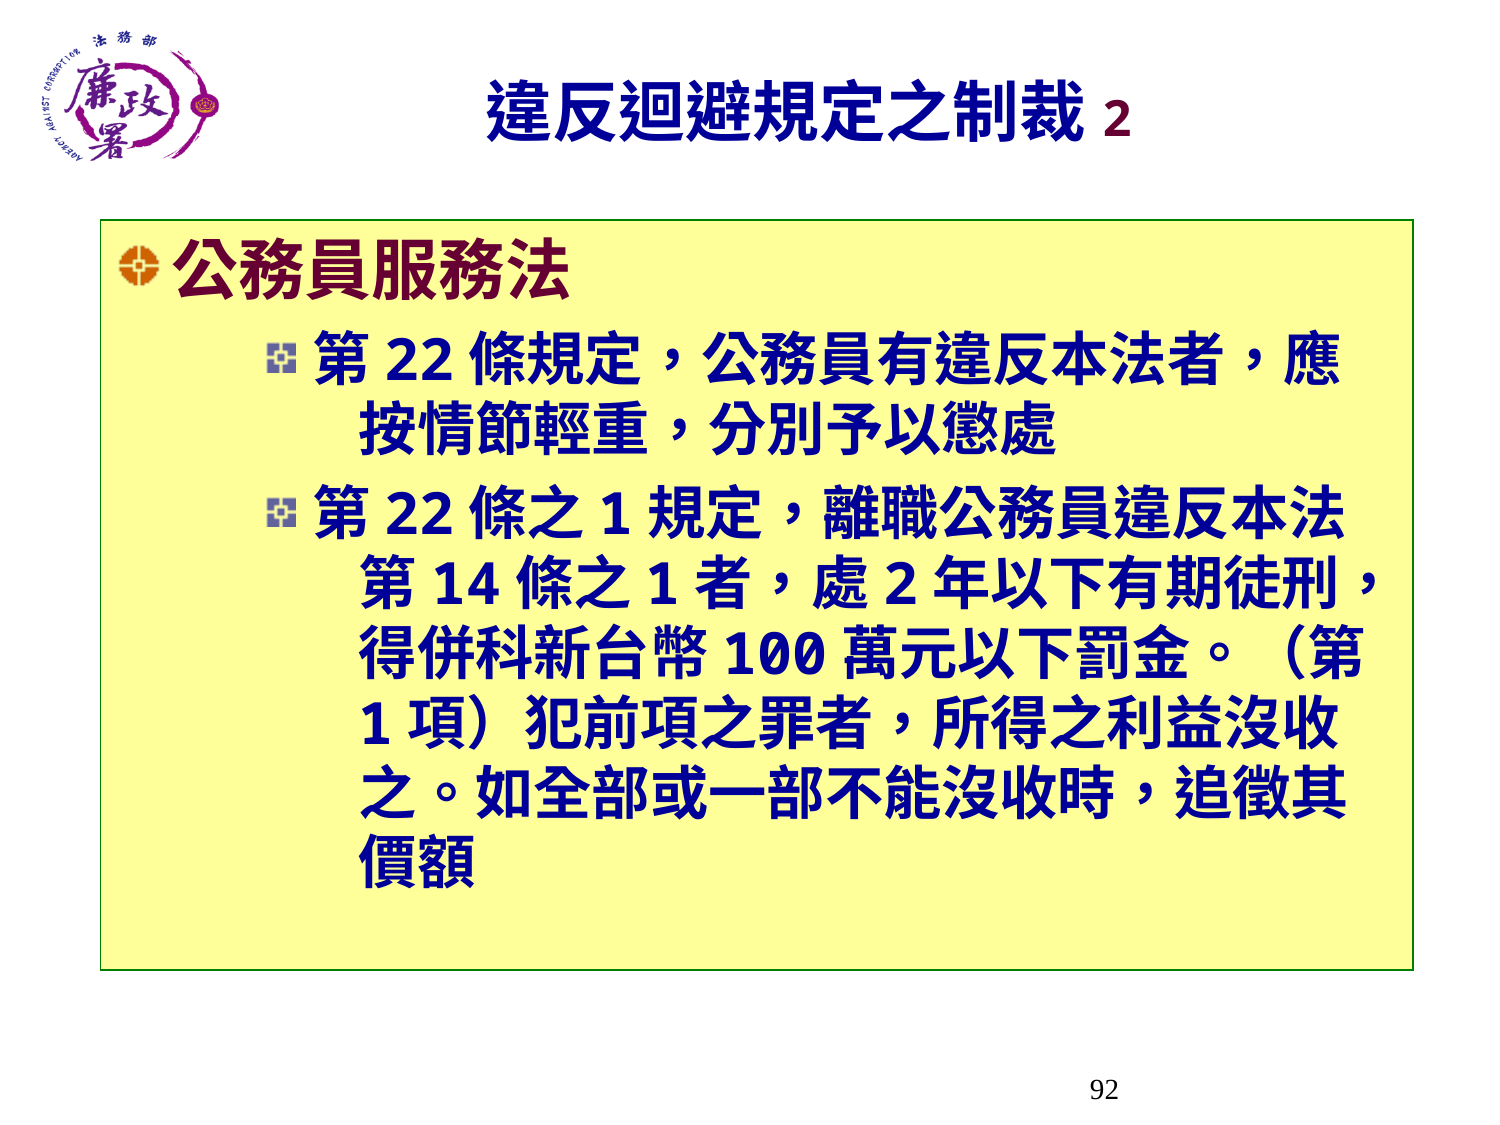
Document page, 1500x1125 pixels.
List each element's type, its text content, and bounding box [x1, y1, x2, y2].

title 違反迴避規定之制裁2 [183, 31, 1459, 169]
list 公務員服務法 第22條規定，公務員有違反本法者，應按情節輕重，分別予以懲處 第22條之1規定，離職公務員違反本法第14條之1者，處2年以下有期徒刑，得併科新台幣100萬元以下罰金。（第1項）犯前項之罪者，所得之利益沒收之。如全部或一部不能沒收時，追徵其價額 [100, 220, 1413, 971]
text_box [1074, 1037, 1388, 1113]
